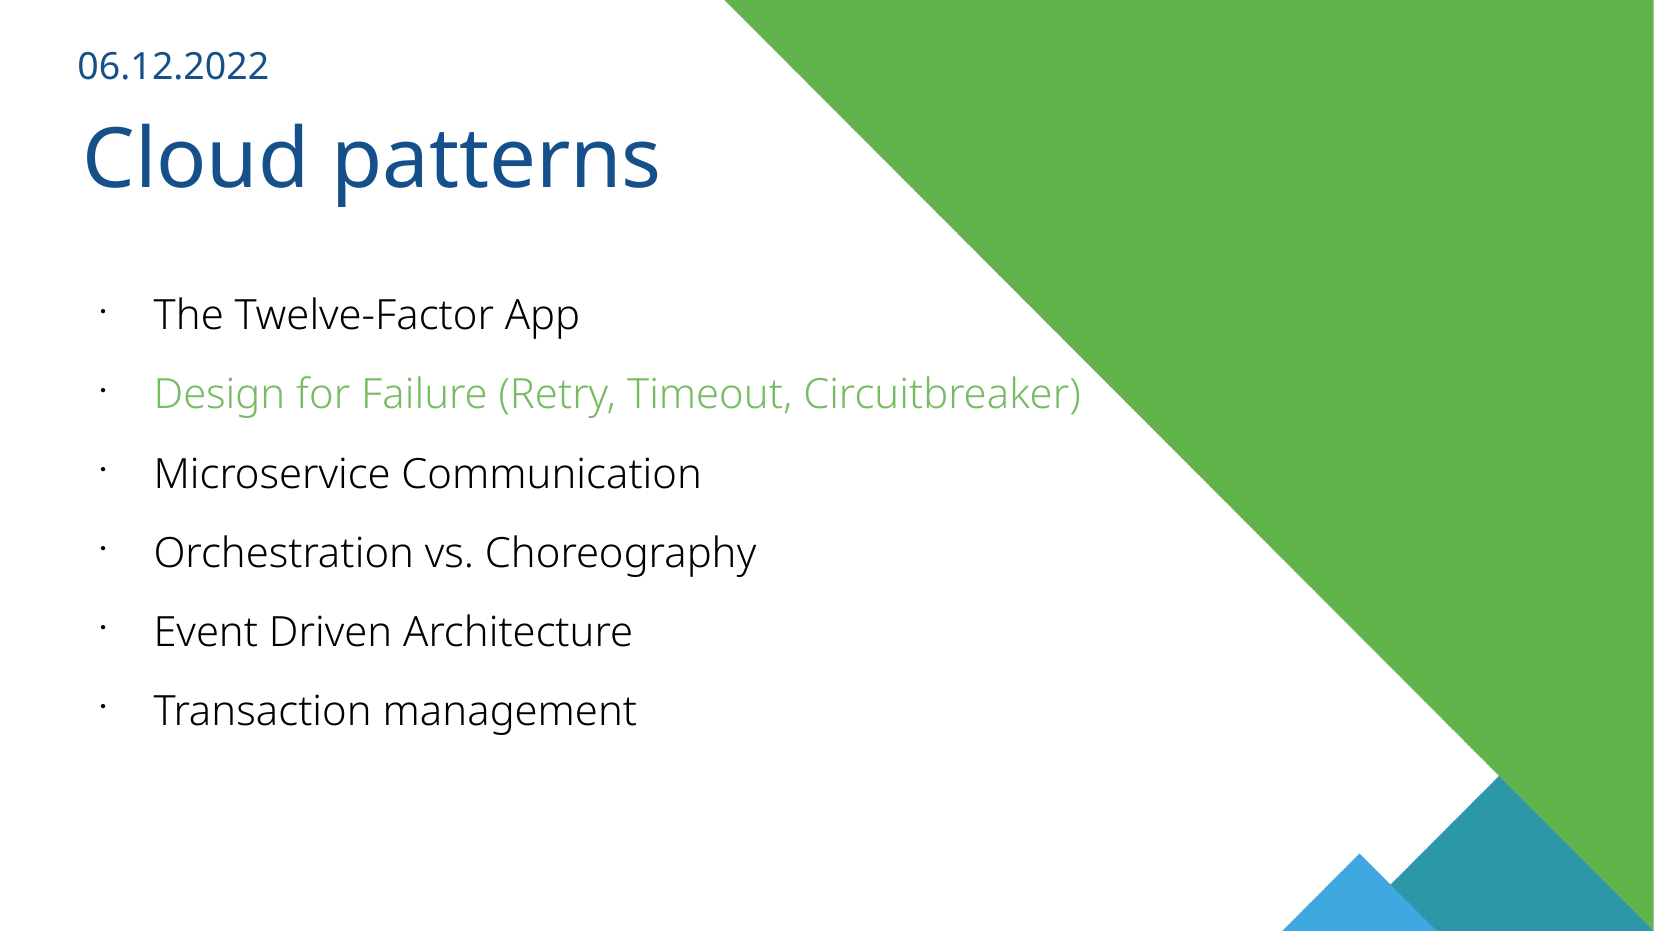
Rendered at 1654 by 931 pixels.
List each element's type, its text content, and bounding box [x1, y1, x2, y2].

list The Twelve-Factor App Design for Failure (Retry, Timeout, Circuitbreaker) Microservice Communication Orchestration vs. Choreography Event Driven Architecture Transaction management [82, 285, 1571, 846]
picture [0, 0, 1654, 931]
title Cloud patterns [82, 64, 1571, 246]
